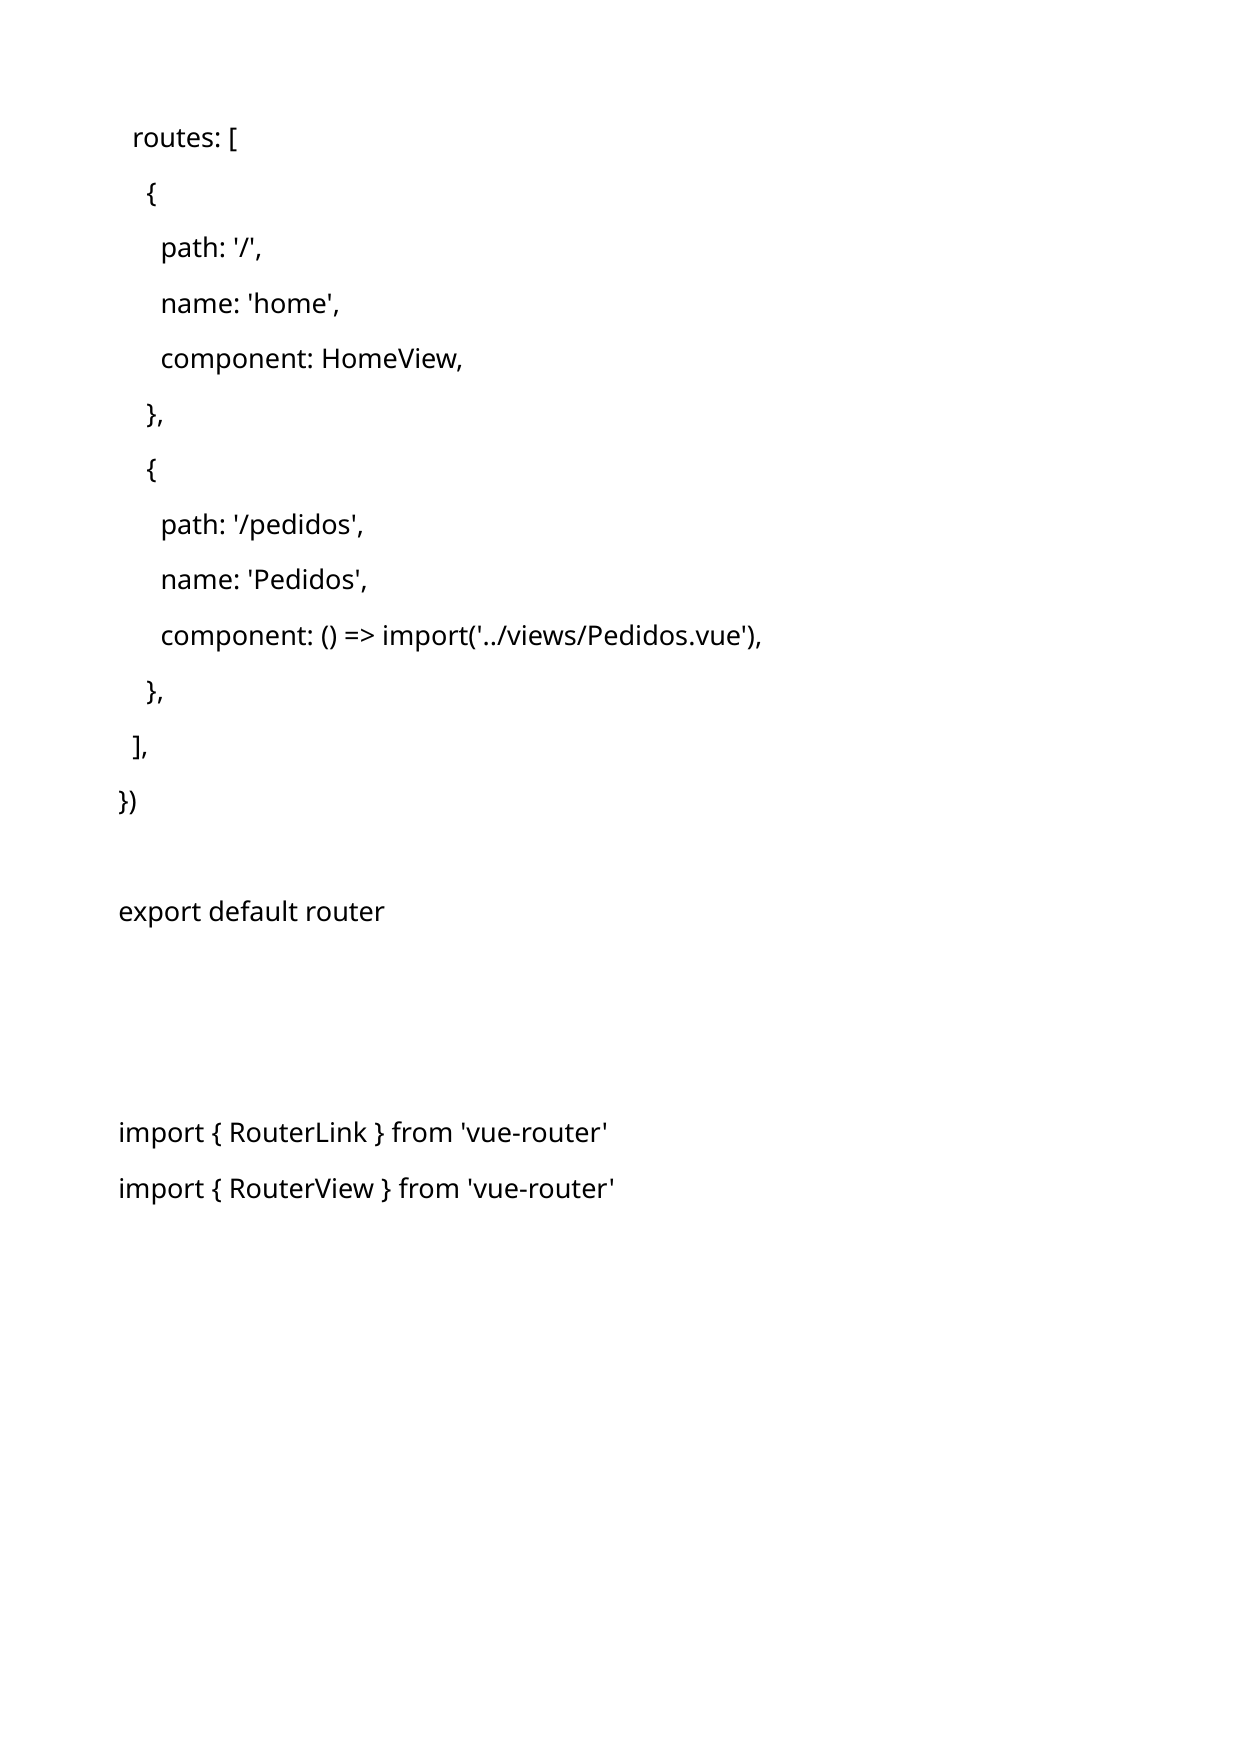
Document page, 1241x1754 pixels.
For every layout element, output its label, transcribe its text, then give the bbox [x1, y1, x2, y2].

text path: '/pedidos', [118, 505, 1122, 542]
text ], [118, 727, 1122, 763]
text { [118, 450, 1122, 487]
text name: 'home', [118, 284, 1122, 321]
text component: HomeView, [118, 339, 1122, 376]
text name: 'Pedidos', [118, 561, 1122, 597]
text export default router [118, 892, 1122, 929]
text import { RouterView } from 'vue-router' [118, 1169, 1122, 1206]
text path: '/', [118, 229, 1122, 266]
text }, [118, 671, 1122, 708]
text routes: [ [118, 118, 1122, 155]
text import { RouterLink } from 'vue-router' [118, 1114, 1122, 1151]
text { [118, 173, 1122, 210]
text component: () => import('../views/Pedidos.vue'), [118, 616, 1122, 653]
text }) [118, 782, 1122, 819]
text }, [118, 395, 1122, 432]
